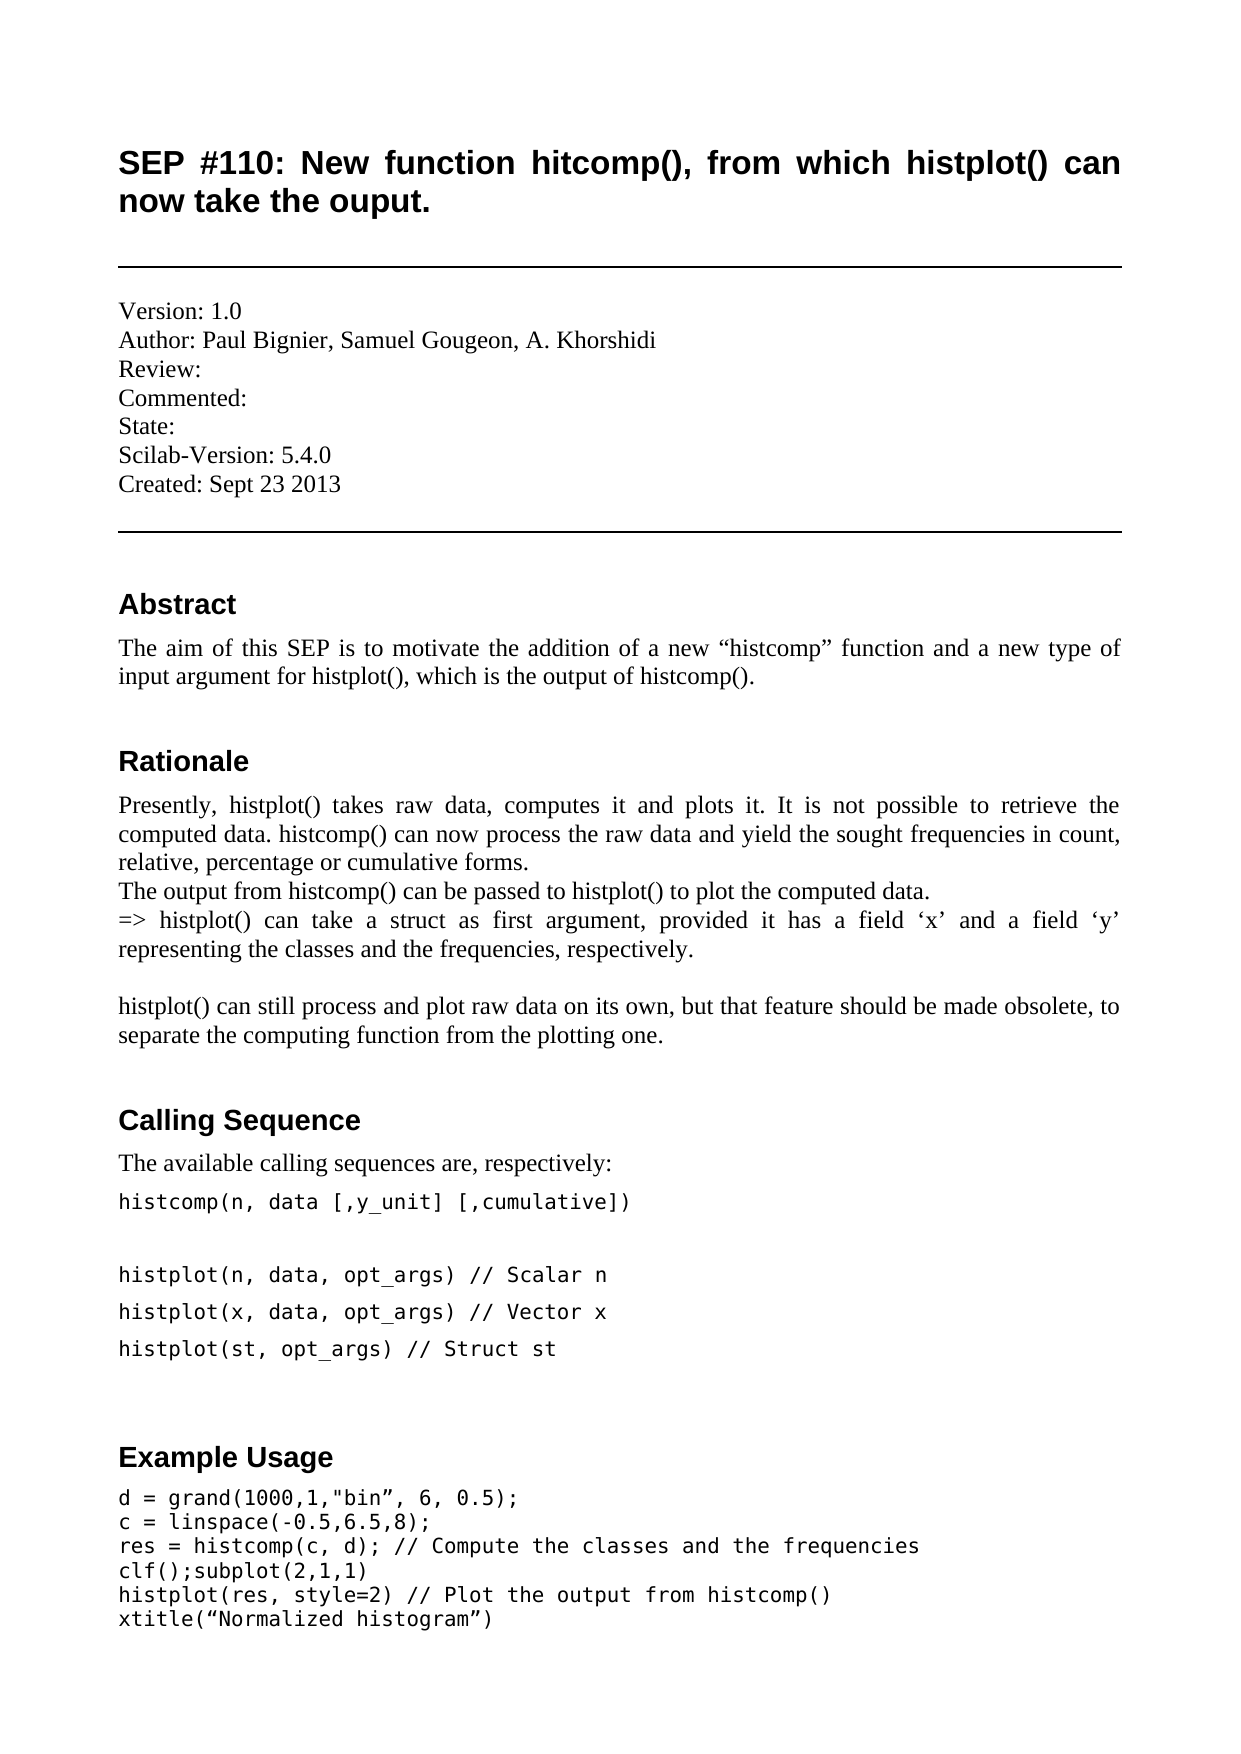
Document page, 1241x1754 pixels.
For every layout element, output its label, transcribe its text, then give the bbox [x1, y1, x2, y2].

subtitle Example Usage [118, 1440, 1122, 1473]
text Commented: [118, 383, 1122, 411]
text The available calling sequences are, respectively: [118, 1148, 1122, 1177]
subtitle SEP #110: New function hitcomp(), from which histplot() can now take the ouput. [118, 143, 1122, 220]
subtitle Abstract [118, 587, 1122, 620]
text histplot(st, opt_args) // Struct st [118, 1337, 1122, 1361]
text histplot(x, data, opt_args) // Vector x [118, 1300, 1122, 1324]
text Presently, histplot() takes raw data, computes it and plots it. It is not possible to retrieve the computed data. histcomp() can now process the raw data and yield the sought frequencies in count, relative, percentage or cumulative forms. [118, 790, 1122, 876]
text Review: [118, 354, 1122, 383]
text Scilab-Version: 5.4.0 [118, 440, 1122, 469]
text c = linspace(-0.5,6.5,8); [118, 1510, 1122, 1534]
text histcomp(n, data [,y_unit] [,cumulative]) [118, 1190, 1122, 1214]
text The output from histcomp() can be passed to histplot() to plot the computed data. [118, 876, 1122, 905]
text State: [118, 411, 1122, 440]
text d = grand(1000,1,"bin”, 6, 0.5); [118, 1486, 1122, 1510]
text Version: 1.0 [118, 296, 1122, 325]
subtitle Calling Sequence [118, 1102, 1122, 1136]
text histplot() can still process and plot raw data on its own, but that feature should be made obsolete, to separate the computing function from the plotting one. [118, 991, 1122, 1049]
text xtitle(“Normalized histogram”) [118, 1607, 1122, 1632]
text clf();subplot(2,1,1) [118, 1559, 1122, 1583]
text The aim of this SEP is to motivate the addition of a new “histcomp” function and a new type of input argument for histplot(), which is the output of histcomp(). [118, 633, 1122, 690]
text Author: Paul Bignier, Samuel Gougeon, A. Khorshidi [118, 325, 1122, 354]
text histplot(res, style=2) // Plot the output from histcomp() [118, 1583, 1122, 1607]
text histplot(n, data, opt_args) // Scalar n [118, 1263, 1122, 1288]
text => histplot() can take a struct as first argument, provided it has a field ‘x’ and a field ‘y’ representing the classes and the frequencies, respectively. [118, 905, 1122, 962]
text Created: Sept 23 2013 [118, 469, 1122, 498]
text res = histcomp(c, d); // Compute the classes and the frequencies [118, 1534, 1122, 1559]
subtitle Rationale [118, 744, 1122, 777]
